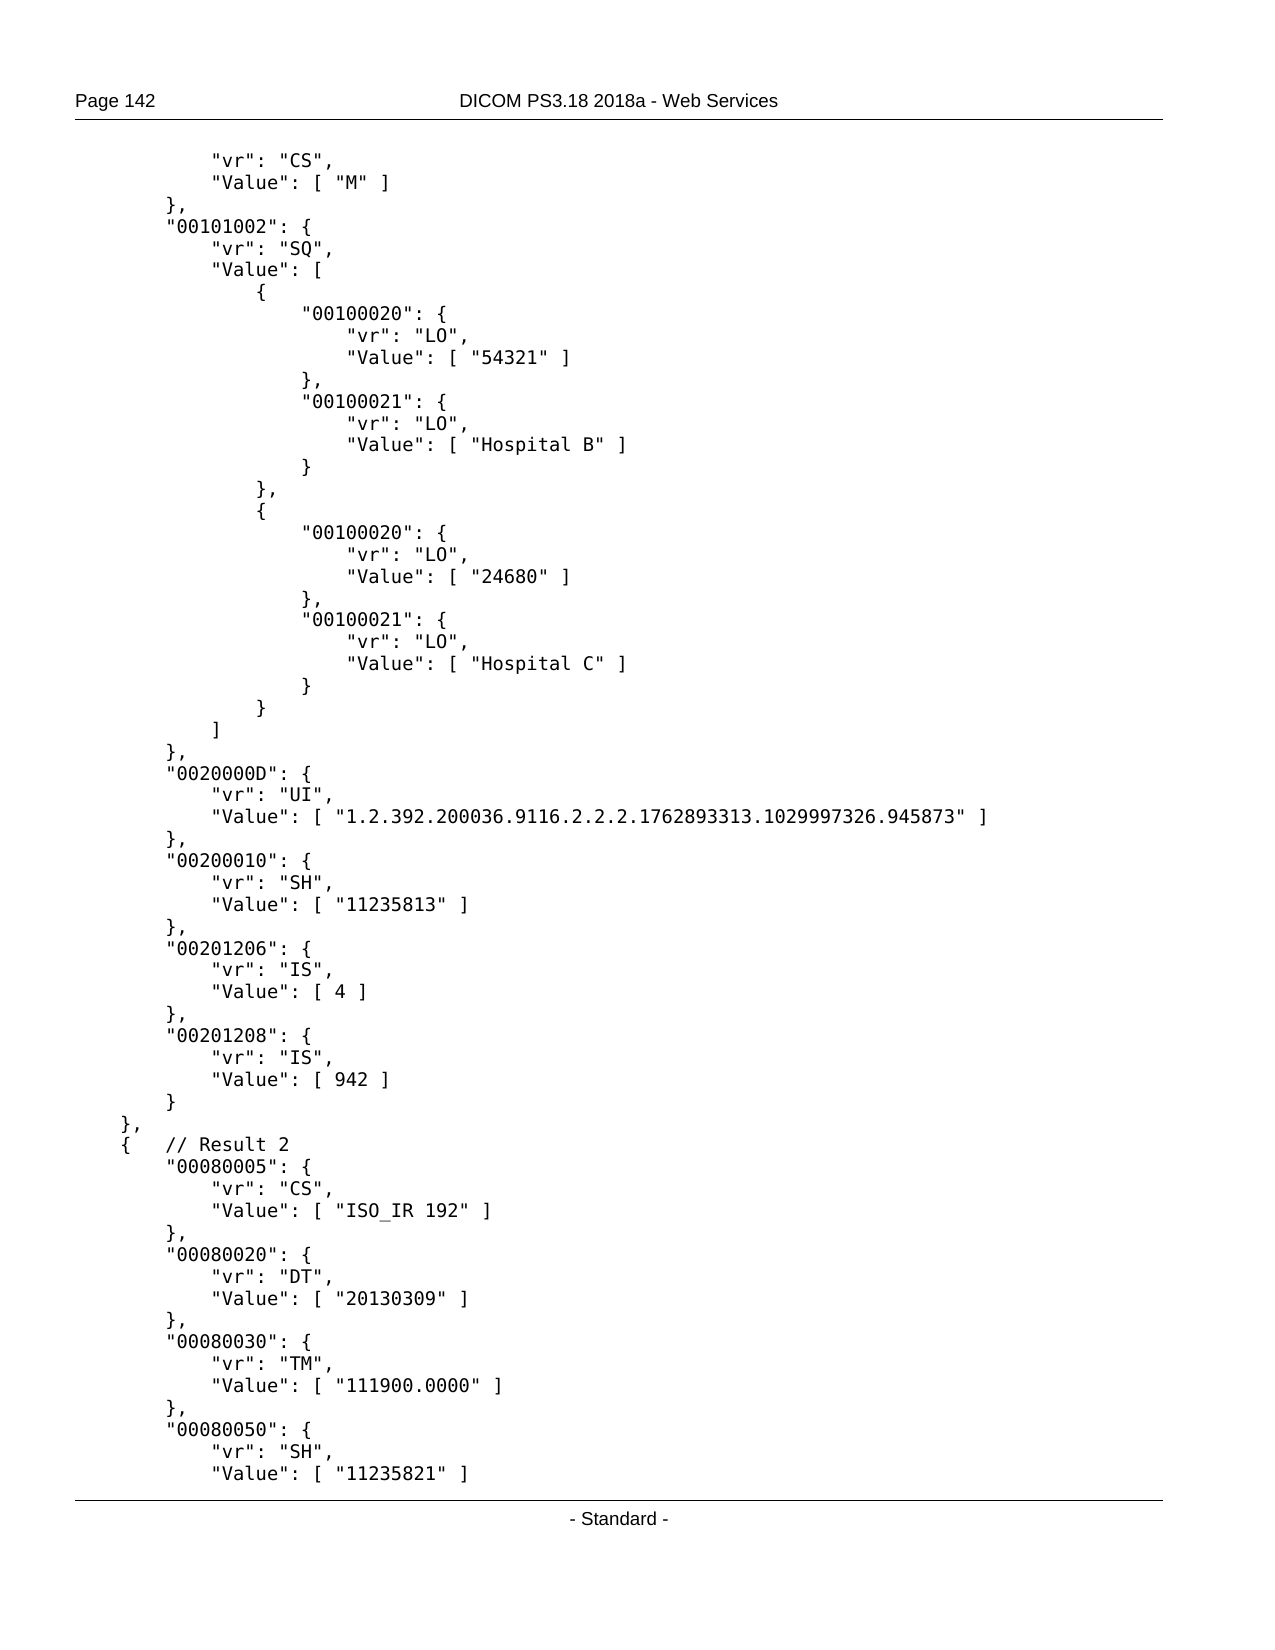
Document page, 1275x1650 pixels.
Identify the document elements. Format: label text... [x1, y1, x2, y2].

text "vr": "CS", "Value": [ "M" ] }, "00101002": { "vr": "SQ", "Value": [ { "00100020": { "vr": "LO", "Value": [ "54321" ] }, "00100021": { "vr": "LO", "Value": [ "Hospital B" ] } }, { "00100020": { "vr": "LO", "Value": [ "24680" ] }, "00100021": { "vr": "LO", "Value": [ "Hospital C" ] } } ] }, "0020000D": { "vr": "UI", "Value": [ "1.2.392.200036.9116.2.2.2.1762893313.1029997326.945873" ] }, "00200010": { "vr": "SH", "Value": [ "11235813" ] }, "00201206": { "vr": "IS", "Value": [ 4 ] }, "00201208": { "vr": "IS", "Value": [ 942 ] } }, { // Result 2 "00080005": { "vr": "CS", "Value": [ "ISO_IR 192" ] }, "00080020": { "vr": "DT", "Value": [ "20130309" ] }, "00080030": { "vr": "TM", "Value": [ "111900.0000" ] }, "00080050": { "vr": "SH", "Value": [ "11235821" ] [75, 150, 1162, 1484]
